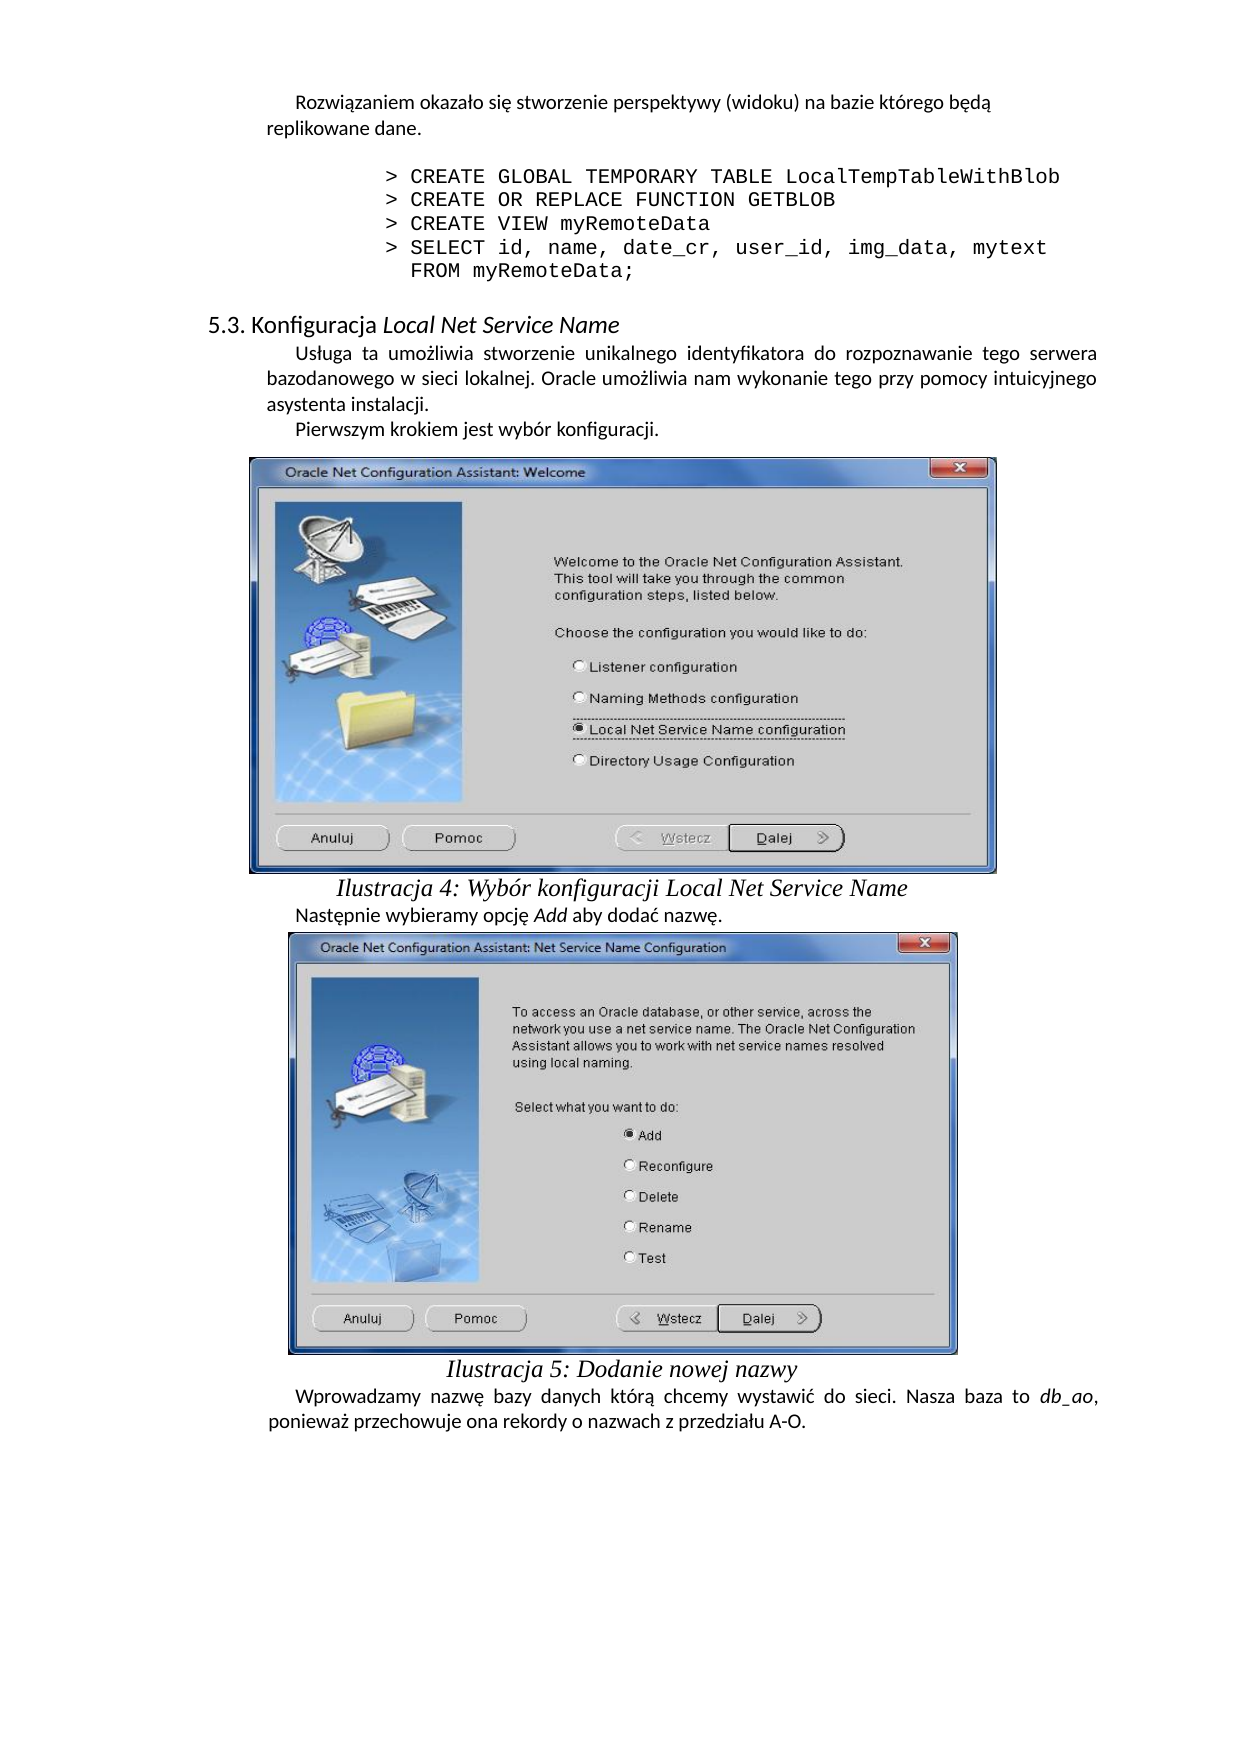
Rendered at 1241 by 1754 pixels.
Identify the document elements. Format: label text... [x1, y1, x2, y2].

text Usługa ta umożliwia stworzenie unikalnego identyfikatora do rozpoznawanie tego serwera bazodanowego w sieci lokalnej. Oracle umożliwia nam wykonanie tego przy pomocy intuicyjnego asystenta instalacji. [266, 340, 1098, 416]
picture [288, 932, 958, 1355]
text > CREATE OR REPLACE FUNCTION GETBLOB [385, 189, 1098, 213]
text > CREATE VIEW myRemoteData [385, 213, 1098, 237]
text > SELECT id, name, date_cr, user_id, img_data, mytext [385, 237, 1098, 260]
text Wprowadzamy nazwę bazy danych którą chcemy wystawić do sieci. Nasza baza to db_ao, ponieważ przechowuje ona rekordy o nazwach z przedziału A-O. [268, 1355, 1098, 1434]
text > CREATE GLOBAL TEMPORARY TABLE LocalTempTableWithBlob [385, 166, 1098, 189]
text Ilustracja 4: Wybór konfiguracji Local Net Service Name [249, 874, 997, 902]
subtitle 5.3. Konfiguracja Local Net Service Name [208, 309, 1098, 340]
text Następnie wybieramy opcję Add aby dodać nazwę. [268, 442, 1098, 927]
text Pierwszym krokiem jest wybór konfiguracji. [266, 416, 1098, 442]
text FROM myRemoteData; [385, 260, 1098, 284]
text Ilustracja 5: Dodanie nowej nazwy [289, 1355, 957, 1383]
picture [249, 457, 997, 874]
text Rozwiązaniem okazało się stworzenie perspektywy (widoku) na bazie którego będą replikowane dane. [266, 89, 1098, 140]
